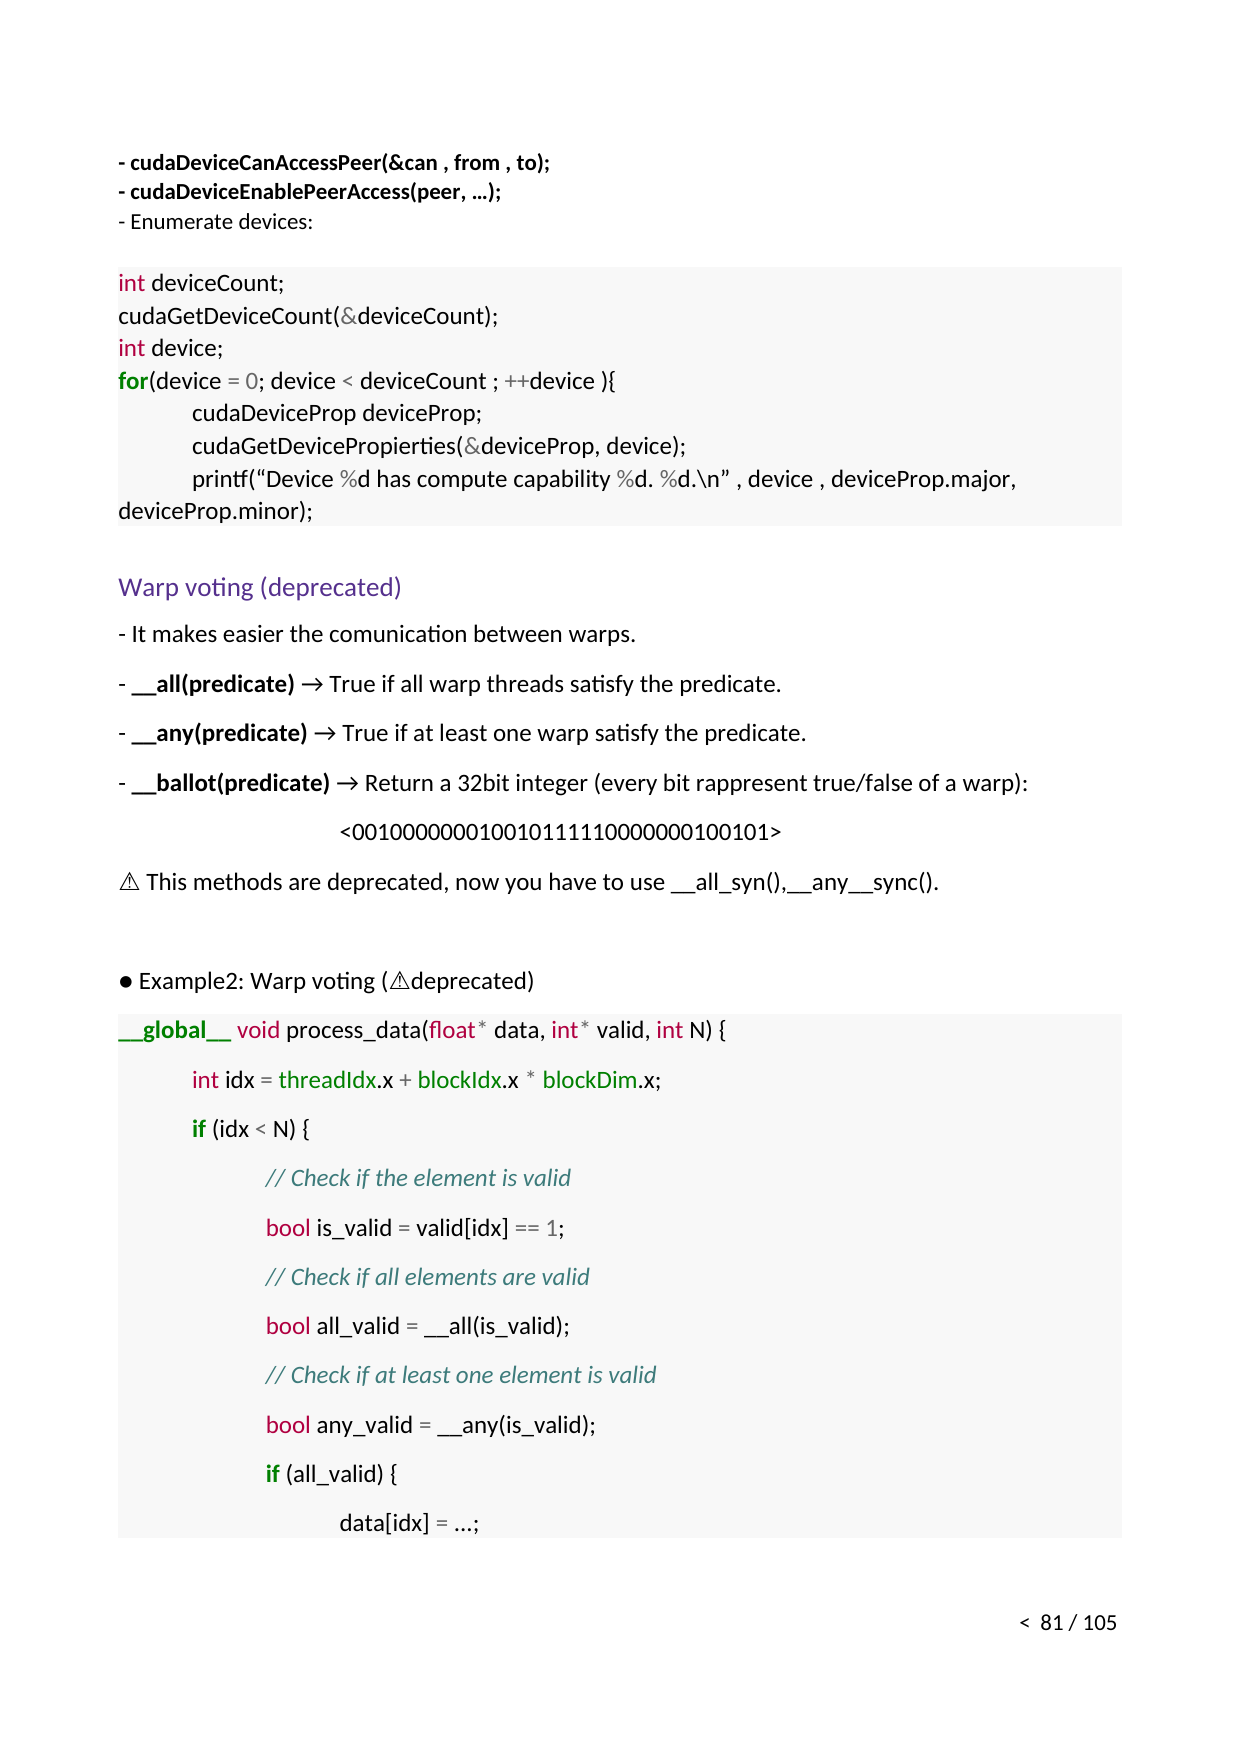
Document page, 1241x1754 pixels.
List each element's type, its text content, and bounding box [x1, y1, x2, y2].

text cudaGetDevicePropierties(&deviceProp, device); [118, 430, 1122, 461]
text bool any_valid = __any(is_valid); [118, 1409, 1122, 1439]
text ● Example2: Warp voting (⚠deprecated) [118, 965, 1122, 996]
text data[idx] = ...; [118, 1507, 1122, 1538]
text - cudaDeviceEnablePeerAccess(peer, …); [118, 177, 1122, 206]
text bool all_valid = __all(is_valid); [118, 1310, 1122, 1341]
text - cudaDeviceCanAccessPeer(&can , from , to); [118, 148, 1122, 176]
text int device; [118, 332, 1122, 363]
text - Enumerate devices: [118, 207, 1122, 235]
text if (idx < N) { [118, 1113, 1122, 1144]
text - __all(predicate) → True if all warp threads satisfy the predicate. [118, 668, 1122, 698]
text int idx = threadIdx.x + blockIdx.x * blockDim.x; [118, 1064, 1122, 1094]
text // Check if the element is valid [118, 1162, 1122, 1193]
text <001000000010010111110000000100101> [118, 817, 1122, 847]
text __global__ void process_data(float* data, int* valid, int N) { [118, 1014, 1122, 1045]
text - __any(predicate) → True if at least one warp satisfy the predicate. [118, 717, 1122, 748]
text cudaDeviceProp deviceProp; [118, 398, 1122, 428]
text - __ballot(predicate) → Return a 32bit integer (every bit rappresent true/false of a warp): [118, 767, 1122, 797]
text if (all_valid) { [118, 1458, 1122, 1488]
text bool is_valid = valid[idx] == 1; [118, 1212, 1122, 1242]
text for(device = 0; device < deviceCount ; ++device ){ [118, 365, 1122, 396]
text // Check if all elements are valid [118, 1261, 1122, 1291]
text ⚠ This methods are deprecated, now you have to use __all_syn(),__any__sync(). [118, 866, 1122, 897]
subtitle Warp voting (deprecated) [118, 570, 1122, 603]
text printf(“Device %d has compute capability %d. %d.\n” , device , deviceProp.major, deviceProp.minor); [118, 463, 1122, 526]
text // Check if at least one element is valid [118, 1359, 1122, 1390]
text int deviceCount; [118, 267, 1122, 298]
text - It makes easier the comunication between warps. [118, 618, 1122, 649]
text cudaGetDeviceCount(&deviceCount); [118, 300, 1122, 330]
